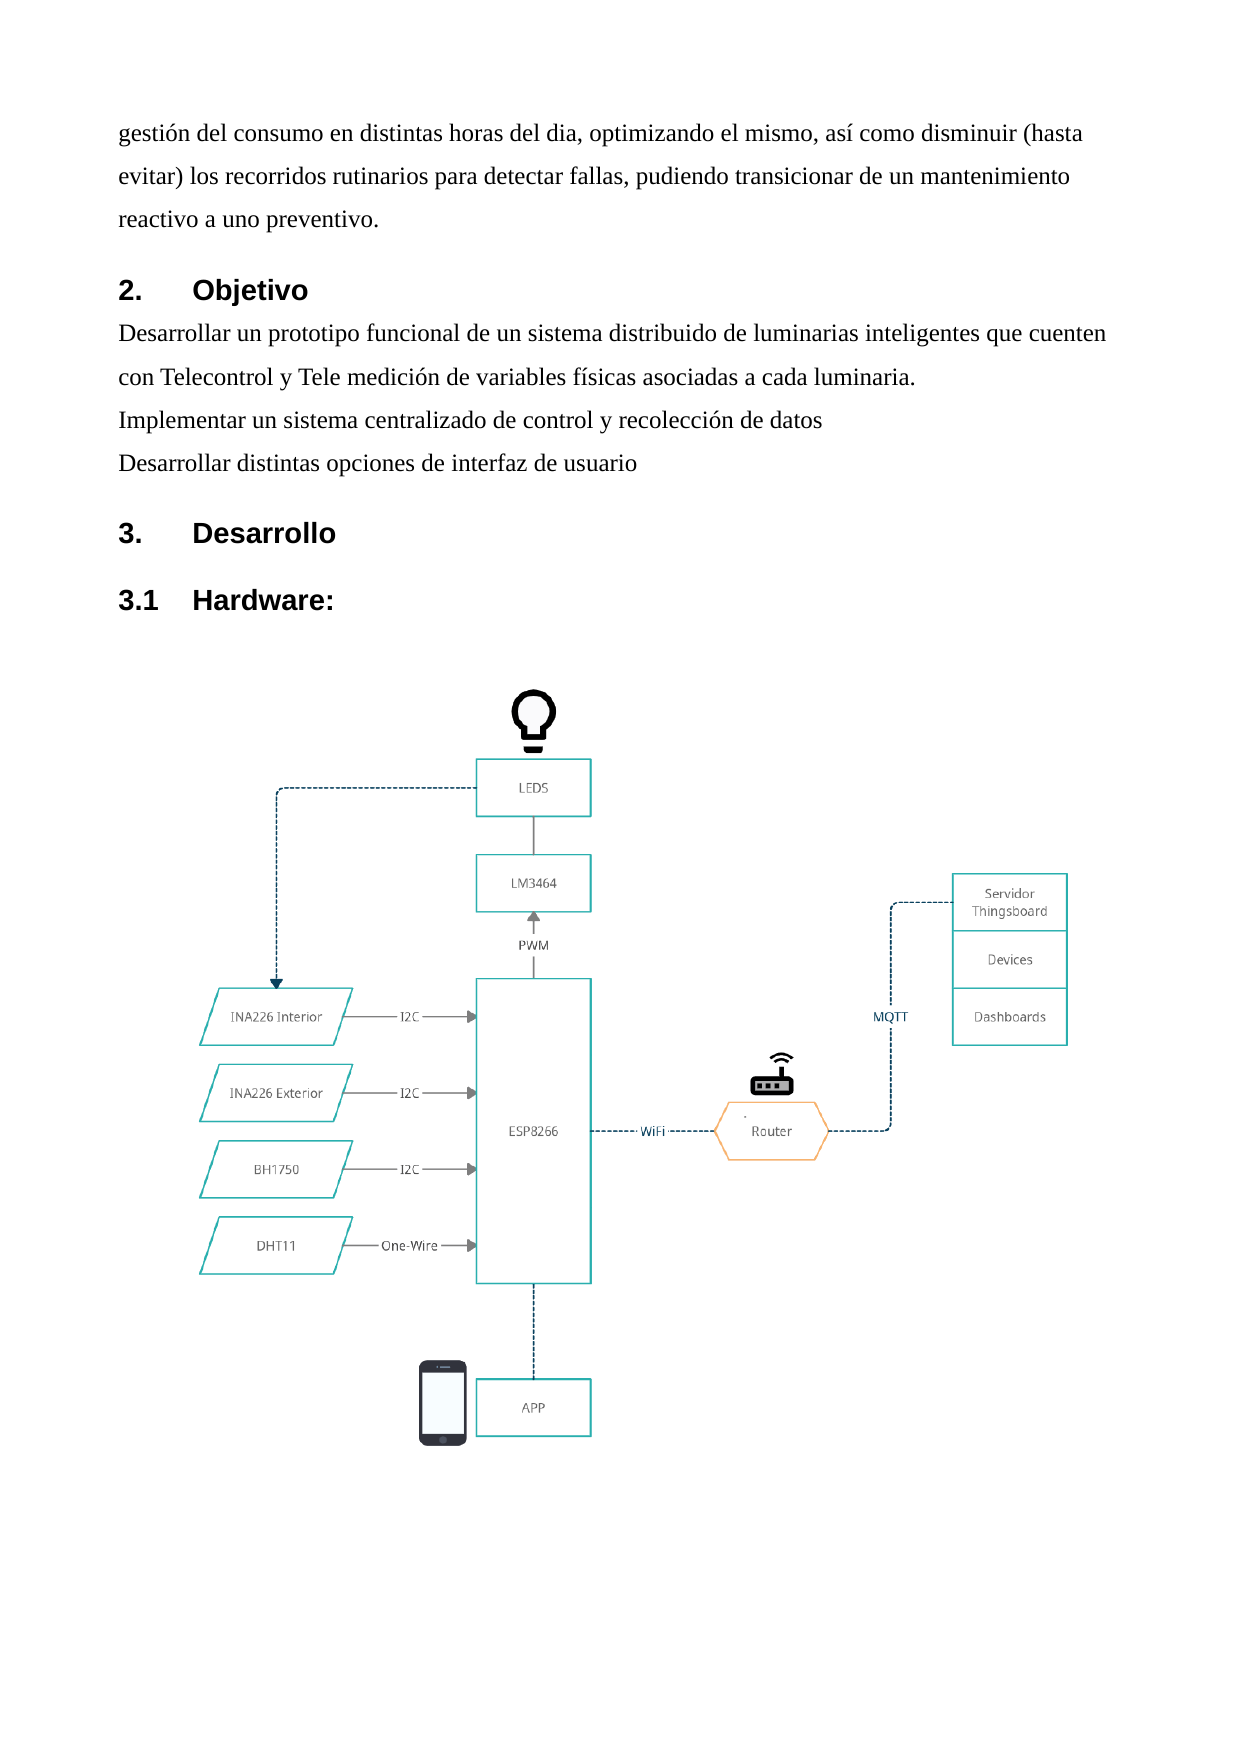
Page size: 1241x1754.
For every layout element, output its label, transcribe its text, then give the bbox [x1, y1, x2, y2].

subtitle Objetivo [118, 272, 1122, 306]
text gestión del consumo en distintas horas del dia, optimizando el mismo, así como disminuir (hasta evitar) los recorridos rutinarios para detectar fallas, pudiendo transicionar de un mantenimiento reactivo a uno preventivo. [118, 118, 1122, 233]
subtitle Hardware: [118, 583, 1122, 616]
text Desarrollar distintas opciones de interfaz de usuario [118, 448, 1122, 477]
subtitle Desarrollo [118, 516, 1122, 549]
picture [118, 664, 1123, 1471]
text Desarrollar un prototipo funcional de un sistema distribuido de luminarias inteligentes que cuenten con Telecontrol y Tele medición de variables físicas asociadas a cada luminaria. [118, 318, 1122, 390]
text Implementar un sistema centralizado de control y recolección de datos [118, 405, 1122, 433]
